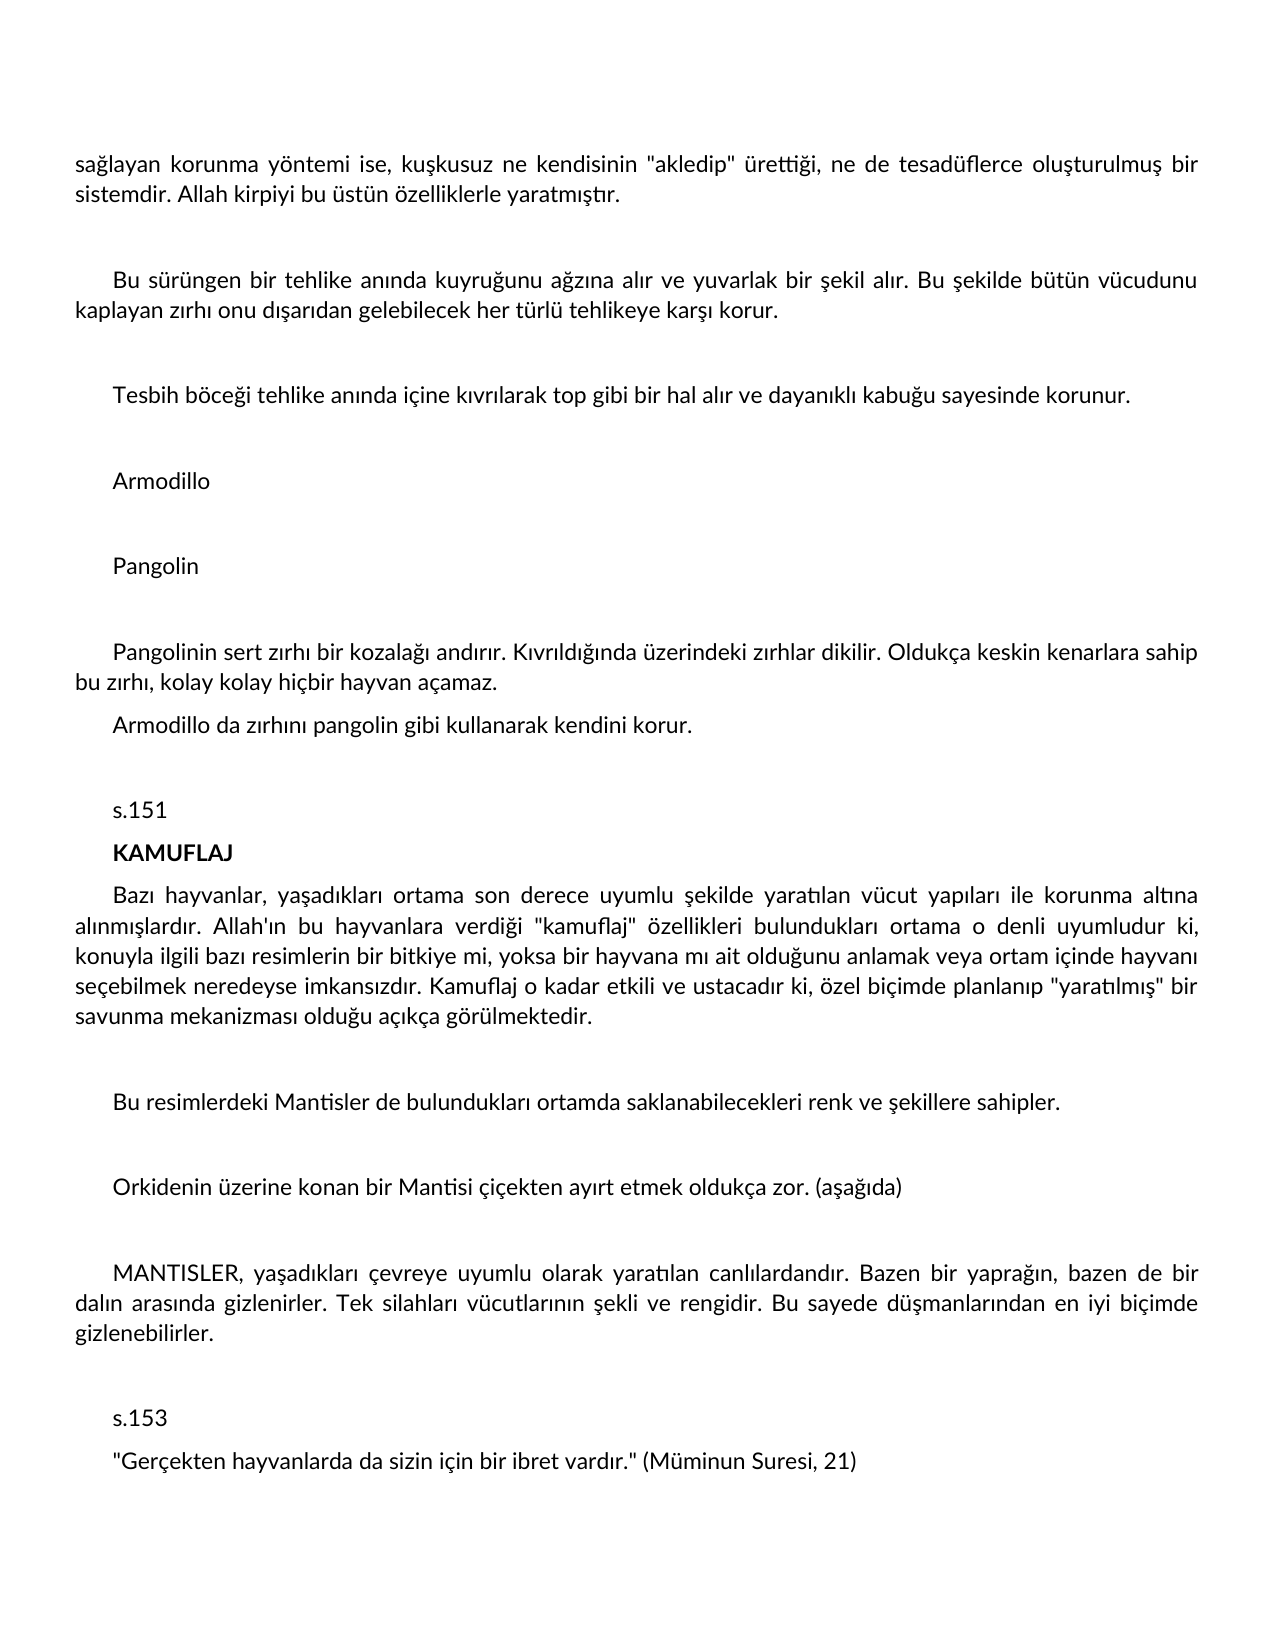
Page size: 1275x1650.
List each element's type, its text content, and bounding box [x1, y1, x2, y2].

text "Gerçekten hayvanlarda da sizin için bir ibret vardır." (Müminun Suresi, 21) [75, 1447, 1200, 1474]
text KAMUFLAJ [75, 838, 1200, 866]
text Armodillo da zırhını pangolin gibi kullanarak kendini korur. [75, 710, 1200, 738]
text Armodillo [75, 467, 1200, 494]
text s.151 [75, 796, 1200, 823]
text Pangolinin sert zırhı bir kozalağı andırır. Kıvrıldığında üzerindeki zırhlar dikilir. Oldukça keskin kenarlara sahip bu zırhı, kolay kolay hiçbir hayvan açamaz. [75, 637, 1200, 695]
text Bu sürüngen bir tehlike anında kuyruğunu ağzına alır ve yuvarlak bir şekil alır. Bu şekilde bütün vücudunu kaplayan zırhı onu dışarıdan gelebilecek her türlü tehlikeye karşı korur. [75, 266, 1200, 323]
text Bu resimlerdeki Mantisler de bulundukları ortamda saklanabilecekleri renk ve şekillere sahipler. [75, 1087, 1200, 1115]
text sağlayan korunma yöntemi ise, kuşkusuz ne kendisinin "akledip" ürettiği, ne de tesadüflerce oluşturulmuş bir sistemdir. Allah kirpiyi bu üstün özelliklerle yaratmıştır. [75, 150, 1200, 208]
text s.153 [75, 1404, 1200, 1432]
text Bazı hayvanlar, yaşadıkları ortama son derece uyumlu şekilde yaratılan vücut yapıları ile korunma altına alınmışlardır. Allah'ın bu hayvanlara verdiği "kamuflaj" özellikleri bulundukları ortama o denli uyumludur ki, konuyla ilgili bazı resimlerin bir bitkiye mi, yoksa bir hayvana mı ait olduğunu anlamak veya ortam içinde hayvanı seçebilmek neredeyse imkansızdır. Kamuflaj o kadar etkili ve ustacadır ki, özel biçimde planlanıp "yaratılmış" bir savunma mekanizması olduğu açıkça görülmektedir. [75, 881, 1200, 1029]
text MANTISLER, yaşadıkları çevreye uyumlu olarak yaratılan canlılardandır. Bazen bir yaprağın, bazen de bir dalın arasında gizlenirler. Tek silahları vücutlarının şekli ve rengidir. Bu sayede düşmanlarından en iyi biçimde gizlenebilirler. [75, 1258, 1200, 1346]
text Pangolin [75, 552, 1200, 579]
text Tesbih böceği tehlike anında içine kıvrılarak top gibi bir hal alır ve dayanıklı kabuğu sayesinde korunur. [75, 381, 1200, 409]
text Orkidenin üzerine konan bir Mantisi çiçekten ayırt etmek oldukça zor. (aşağıda) [75, 1173, 1200, 1200]
